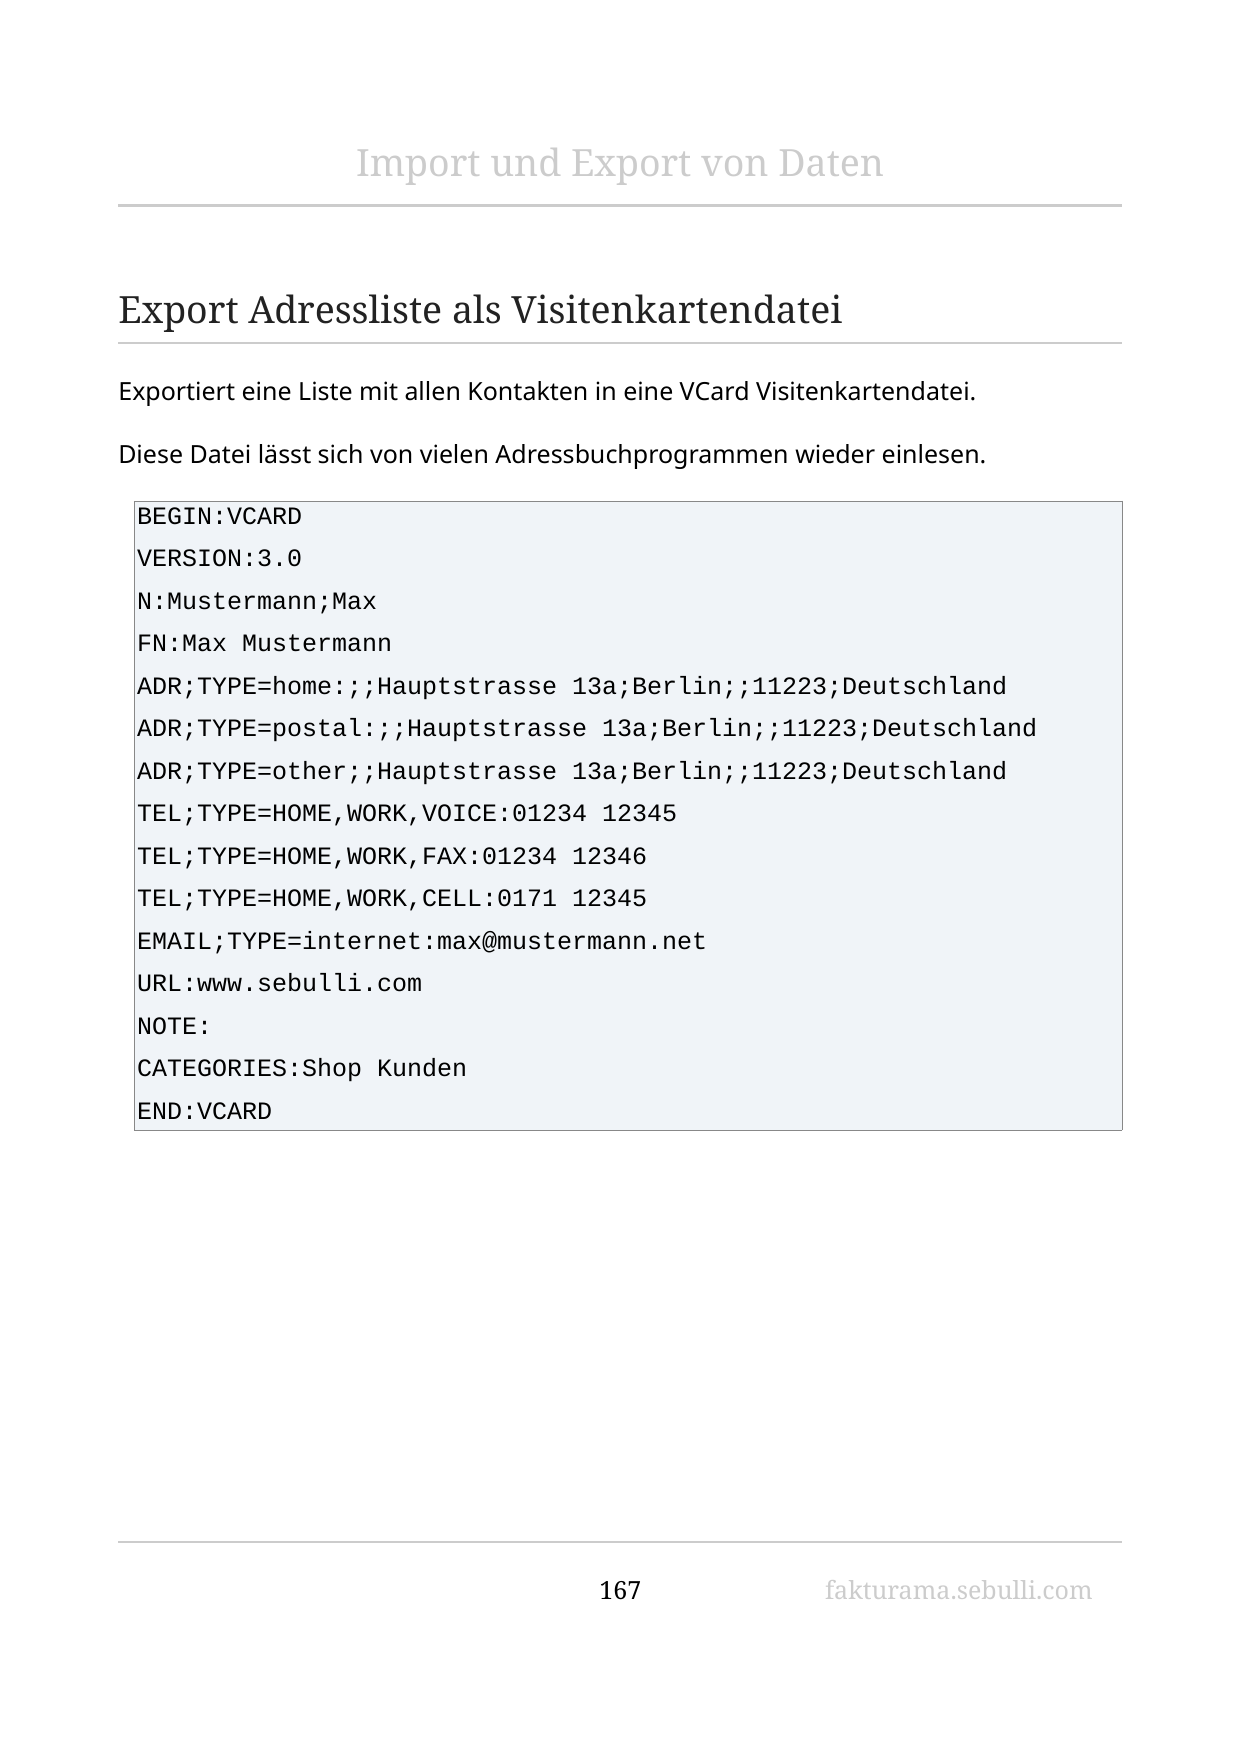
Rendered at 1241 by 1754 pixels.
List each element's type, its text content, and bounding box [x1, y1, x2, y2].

text Exportiert eine Liste mit allen Kontakten in eine VCard Visitenkartendatei. [118, 373, 1122, 407]
subtitle Export Adressliste als Visitenkartendatei [118, 283, 1122, 342]
text Diese Datei lässt sich von vielen Adressbuchprogrammen wieder einlesen. [118, 437, 1122, 471]
text BEGIN:VCARD VERSION:3.0 N:Mustermann;Max FN:Max Mustermann ADR;TYPE=home:;;Hauptstrasse 13a;Berlin;;11223;Deutschland ADR;TYPE=postal:;;Hauptstrasse 13a;Berlin;;11223;Deutschland ADR;TYPE=other;;Hauptstrasse 13a;Berlin;;11223;Deutschland TEL;TYPE=HOME,WORK,VOICE:01234 12345 TEL;TYPE=HOME,WORK,FAX:01234 12346 TEL;TYPE=HOME,WORK,CELL:0171 12345 EMAIL;TYPE=internet:max@mustermann.net URL:www.sebulli.com NOTE: CATEGORIES:Shop Kunden END:VCARD [135, 502, 1122, 1130]
